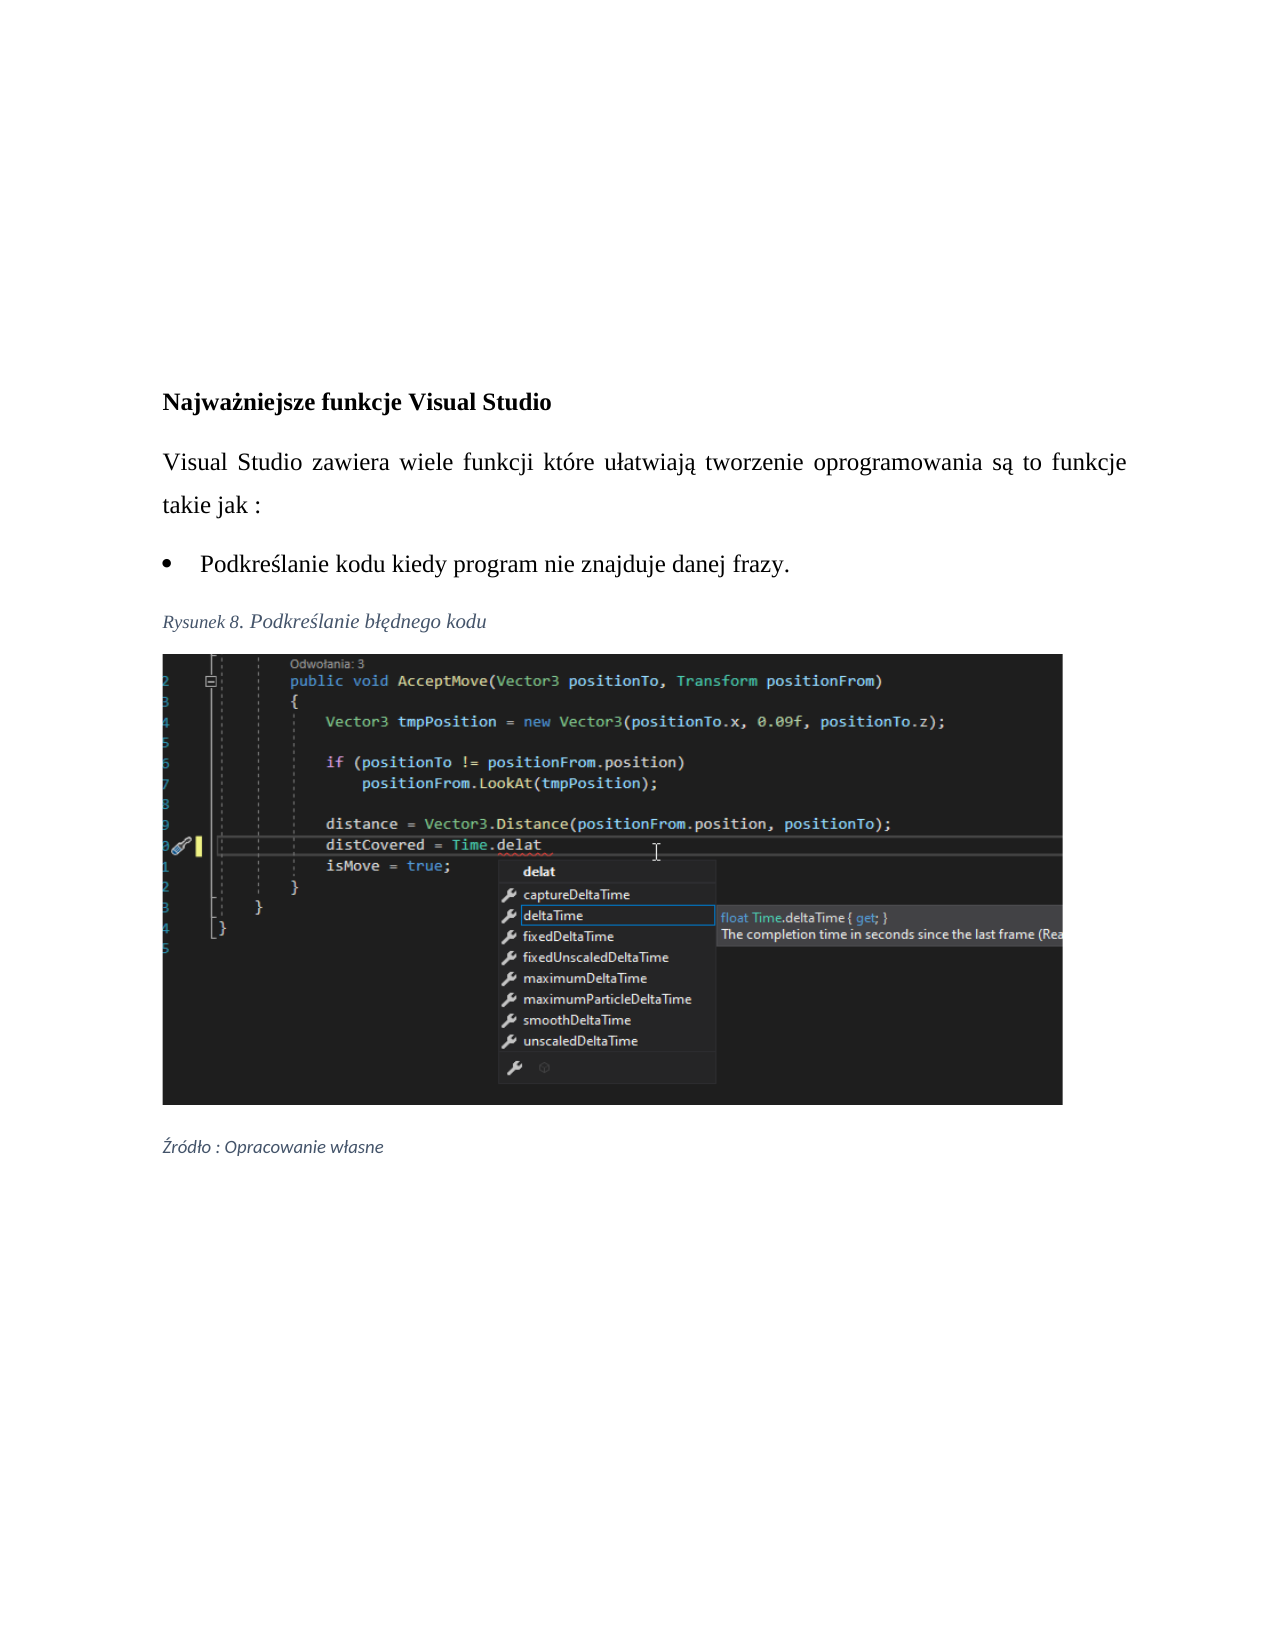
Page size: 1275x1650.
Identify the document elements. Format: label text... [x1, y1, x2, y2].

text Rysunek 8. Podkreślanie błędnego kodu [162, 609, 1127, 633]
text Visual Studio zawiera wiele funkcji które ułatwiają tworzenie oprogramowania są to funkcje takie jak : [162, 447, 1127, 518]
text Najważniejsze funkcje Visual Studio [162, 387, 1127, 416]
text Źródło : Opracowanie własne [162, 1135, 1127, 1158]
list Podkreślanie kodu kiedy program nie znajduje danej frazy. [162, 549, 1127, 578]
